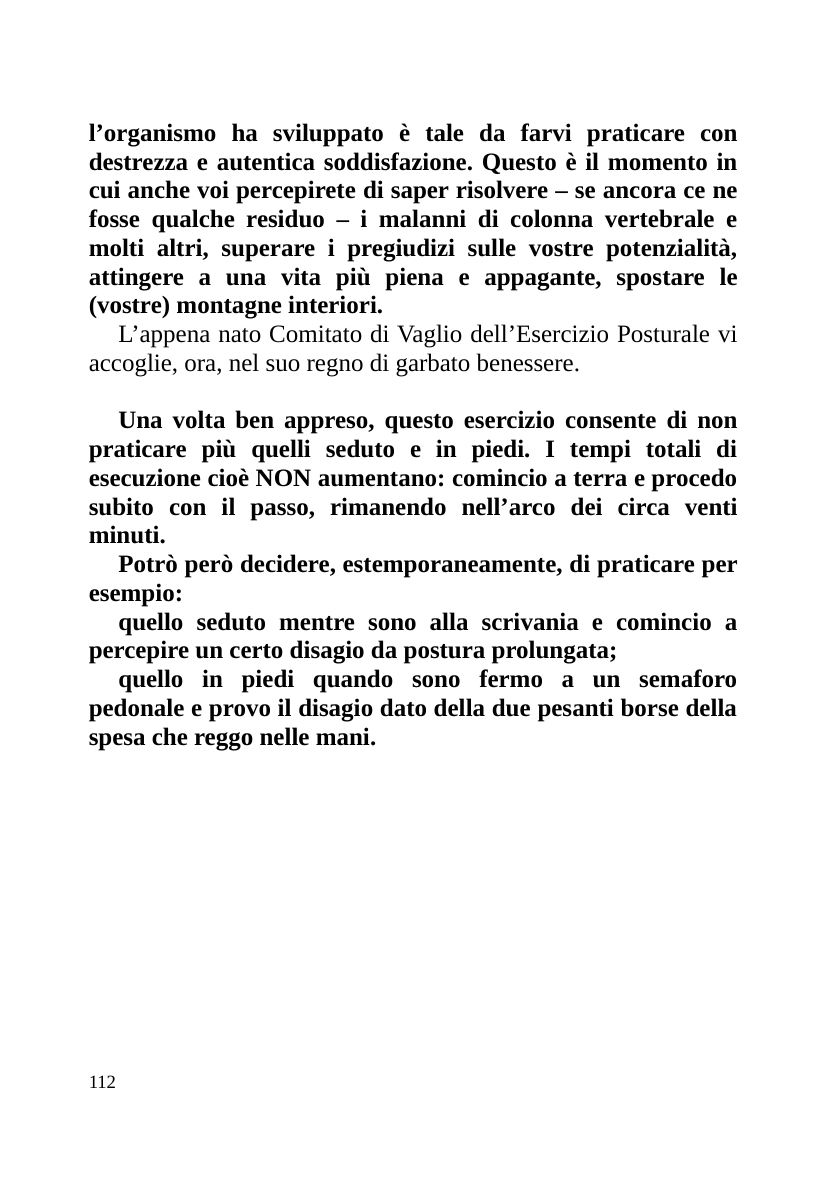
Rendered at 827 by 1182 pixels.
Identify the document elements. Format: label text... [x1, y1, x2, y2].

list quello seduto mentre sono alla scrivania e comincio a percepire un certo disagio da postura prolungata; [88, 607, 738, 664]
text Potrò però decidere, estemporaneamente, di praticare per esempio: [88, 549, 738, 607]
list quello in piedi quando sono fermo a un semaforo pedonale e provo il disagio dato della due pesanti borse della spesa che reggo nelle mani. [88, 664, 738, 751]
text Una volta ben appreso, questo esercizio consente di non praticare più quelli seduto e in piedi. I tempi totali di esecuzione cioè NON aumentano: comincio a terra e procedo subito con il passo, rimanendo nell’arco dei circa venti minuti. [88, 406, 738, 549]
text L’appena nato Comitato di Vaglio dell’Esercizio Posturale vi accoglie, ora, nel suo regno di garbato benessere. [88, 319, 738, 377]
text l’organismo ha sviluppato è tale da farvi praticare con destrezza e autentica soddisfazione. Questo è il momento in cui anche voi percepirete di saper risolvere ‒ se ancora ce ne fosse qualche residuo ‒ i malanni di colonna vertebrale e molti altri, superare i pregiudizi sulle vostre potenzialità, attingere a una vita più piena e appagante, spostare le (vostre) montagne interiori. [88, 118, 738, 319]
